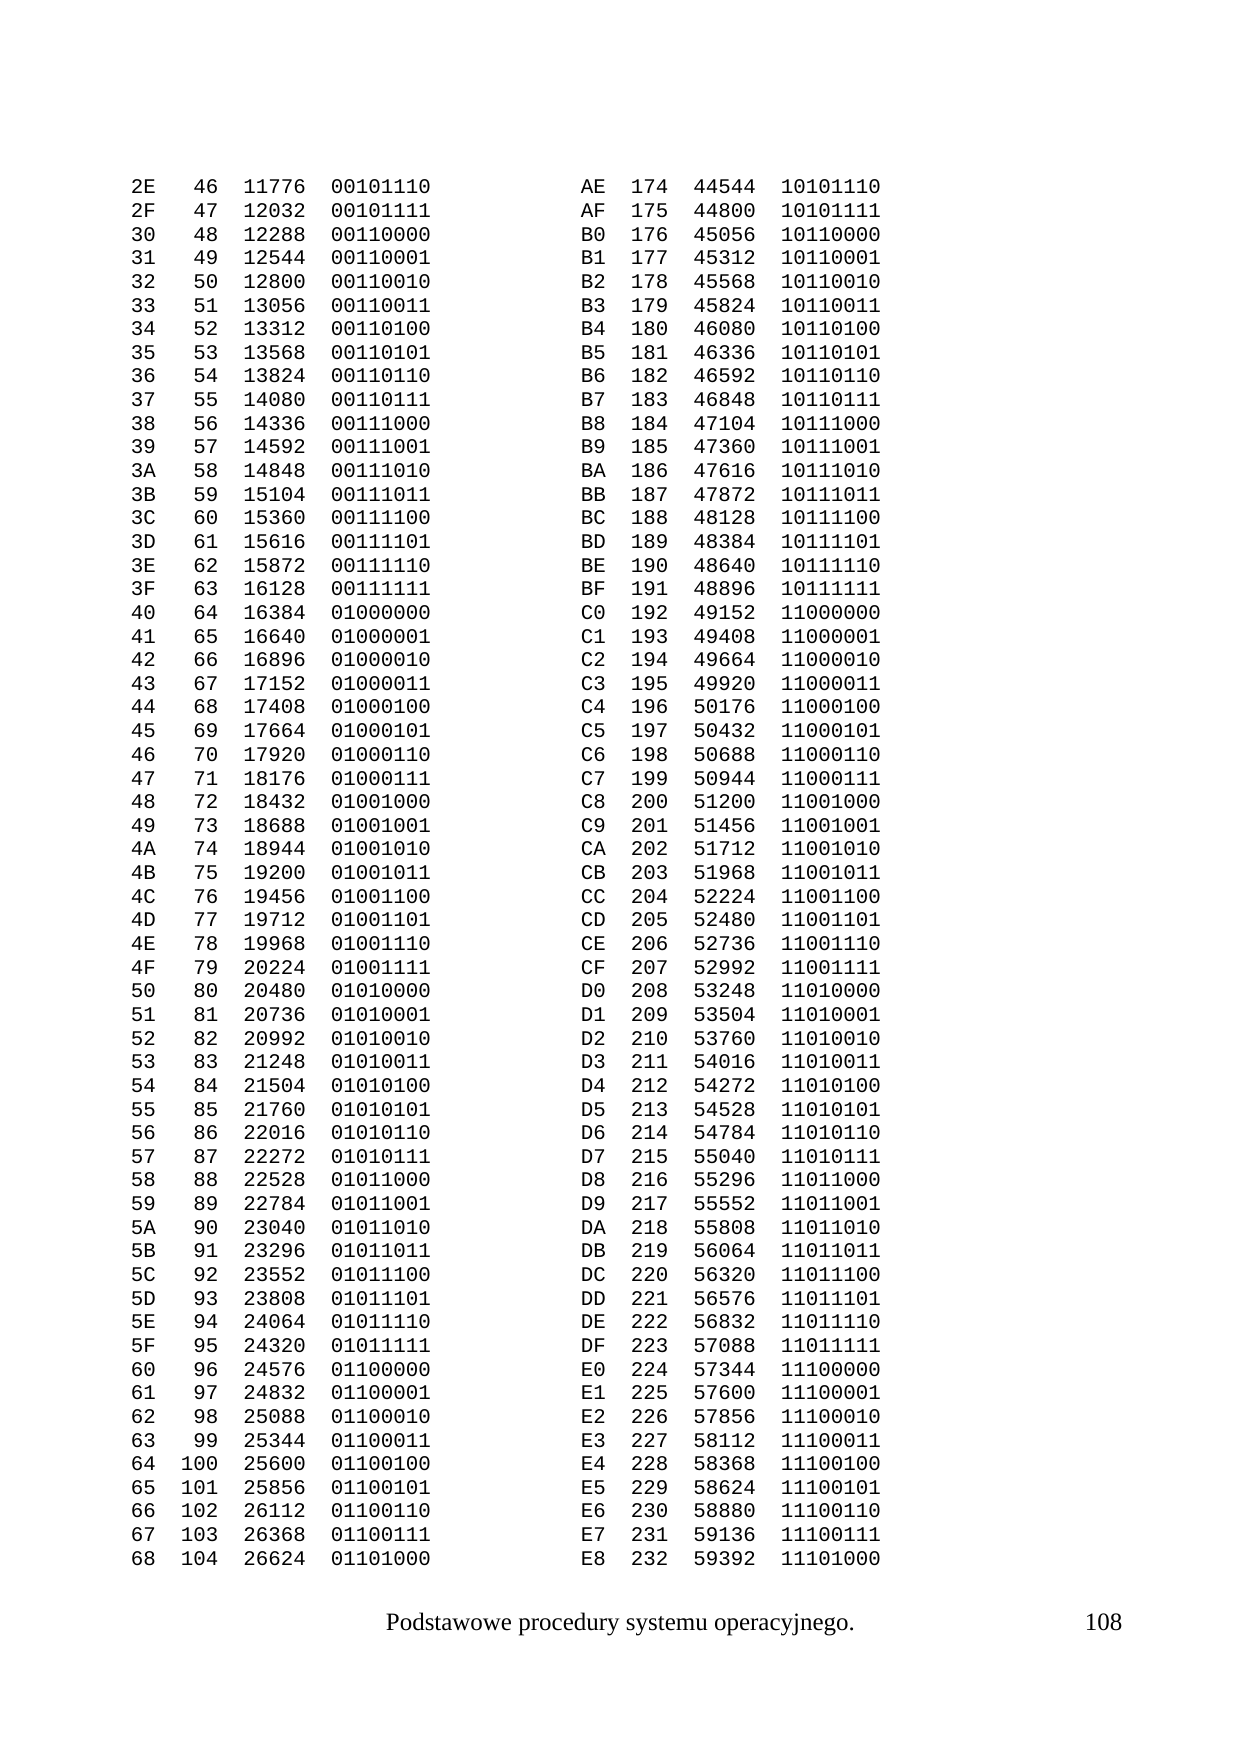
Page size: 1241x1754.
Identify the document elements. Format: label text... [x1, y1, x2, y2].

text 68 104 26624 01101000 E8 232 59392 11101000 [118, 1548, 1122, 1571]
text 48 72 18432 01001000 C8 200 51200 11001000 [118, 791, 1122, 815]
text 53 83 21248 01010011 D3 211 54016 11010011 [118, 1051, 1122, 1075]
text 5D 93 23808 01011101 DD 221 56576 11011101 [118, 1288, 1122, 1311]
text 5A 90 23040 01011010 DA 218 55808 11011010 [118, 1217, 1122, 1240]
text 2F 47 12032 00101111 AF 175 44800 10101111 [118, 200, 1122, 224]
text 66 102 26112 01100110 E6 230 58880 11100110 [118, 1501, 1122, 1524]
text 59 89 22784 01011001 D9 217 55552 11011001 [118, 1193, 1122, 1217]
text 4B 75 19200 01001011 CB 203 51968 11001011 [118, 862, 1122, 886]
text 61 97 24832 01100001 E1 225 57600 11100001 [118, 1382, 1122, 1406]
text 63 99 25344 01100011 E3 227 58112 11100011 [118, 1429, 1122, 1453]
text 3C 60 15360 00111100 BC 188 48128 10111100 [118, 507, 1122, 531]
text 67 103 26368 01100111 E7 231 59136 11100111 [118, 1524, 1122, 1548]
text 50 80 20480 01010000 D0 208 53248 11010000 [118, 980, 1122, 1004]
text 43 67 17152 01000011 C3 195 49920 11000011 [118, 673, 1122, 697]
text 3F 63 16128 00111111 BF 191 48896 10111111 [118, 578, 1122, 602]
text 41 65 16640 01000001 C1 193 49408 11000001 [118, 626, 1122, 649]
text 42 66 16896 01000010 C2 194 49664 11000010 [118, 649, 1122, 673]
text 4E 78 19968 01001110 CE 206 52736 11001110 [118, 933, 1122, 957]
text 5E 94 24064 01011110 DE 222 56832 11011110 [118, 1311, 1122, 1335]
text 4C 76 19456 01001100 CC 204 52224 11001100 [118, 886, 1122, 909]
text 5C 92 23552 01011100 DC 220 56320 11011100 [118, 1264, 1122, 1288]
text 4F 79 20224 01001111 CF 207 52992 11001111 [118, 957, 1122, 980]
text 3B 59 15104 00111011 BB 187 47872 10111011 [118, 484, 1122, 507]
text 65 101 25856 01100101 E5 229 58624 11100101 [118, 1477, 1122, 1501]
text 3A 58 14848 00111010 BA 186 47616 10111010 [118, 460, 1122, 484]
text 34 52 13312 00110100 B4 180 46080 10110100 [118, 318, 1122, 342]
text 36 54 13824 00110110 B6 182 46592 10110110 [118, 366, 1122, 389]
text 3E 62 15872 00111110 BE 190 48640 10111110 [118, 555, 1122, 578]
text 58 88 22528 01011000 D8 216 55296 11011000 [118, 1169, 1122, 1193]
text 55 85 21760 01010101 D5 213 54528 11010101 [118, 1098, 1122, 1122]
text 45 69 17664 01000101 C5 197 50432 11000101 [118, 720, 1122, 744]
text 5B 91 23296 01011011 DB 219 56064 11011011 [118, 1240, 1122, 1264]
text 46 70 17920 01000110 C6 198 50688 11000110 [118, 744, 1122, 767]
text 2E 46 11776 00101110 AE 174 44544 10101110 [118, 176, 1122, 200]
text 40 64 16384 01000000 C0 192 49152 11000000 [118, 602, 1122, 626]
text 56 86 22016 01010110 D6 214 54784 11010110 [118, 1122, 1122, 1146]
text 52 82 20992 01010010 D2 210 53760 11010010 [118, 1028, 1122, 1051]
text 49 73 18688 01001001 C9 201 51456 11001001 [118, 815, 1122, 838]
text 64 100 25600 01100100 E4 228 58368 11100100 [118, 1453, 1122, 1477]
text 51 81 20736 01010001 D1 209 53504 11010001 [118, 1004, 1122, 1028]
text 39 57 14592 00111001 B9 185 47360 10111001 [118, 436, 1122, 460]
text 37 55 14080 00110111 B7 183 46848 10110111 [118, 389, 1122, 413]
text 57 87 22272 01010111 D7 215 55040 11010111 [118, 1146, 1122, 1169]
text 3D 61 15616 00111101 BD 189 48384 10111101 [118, 531, 1122, 555]
text 47 71 18176 01000111 C7 199 50944 11000111 [118, 767, 1122, 791]
text 5F 95 24320 01011111 DF 223 57088 11011111 [118, 1335, 1122, 1359]
text 32 50 12800 00110010 B2 178 45568 10110010 [118, 271, 1122, 294]
text 30 48 12288 00110000 B0 176 45056 10110000 [118, 224, 1122, 247]
text 54 84 21504 01010100 D4 212 54272 11010100 [118, 1075, 1122, 1098]
text 62 98 25088 01100010 E2 226 57856 11100010 [118, 1406, 1122, 1429]
text 60 96 24576 01100000 E0 224 57344 11100000 [118, 1359, 1122, 1382]
text 31 49 12544 00110001 B1 177 45312 10110001 [118, 247, 1122, 271]
text 4D 77 19712 01001101 CD 205 52480 11001101 [118, 909, 1122, 933]
text 4A 74 18944 01001010 CA 202 51712 11001010 [118, 838, 1122, 862]
text 38 56 14336 00111000 B8 184 47104 10111000 [118, 413, 1122, 436]
text 35 53 13568 00110101 B5 181 46336 10110101 [118, 342, 1122, 366]
text 44 68 17408 01000100 C4 196 50176 11000100 [118, 697, 1122, 720]
text 33 51 13056 00110011 B3 179 45824 10110011 [118, 294, 1122, 318]
